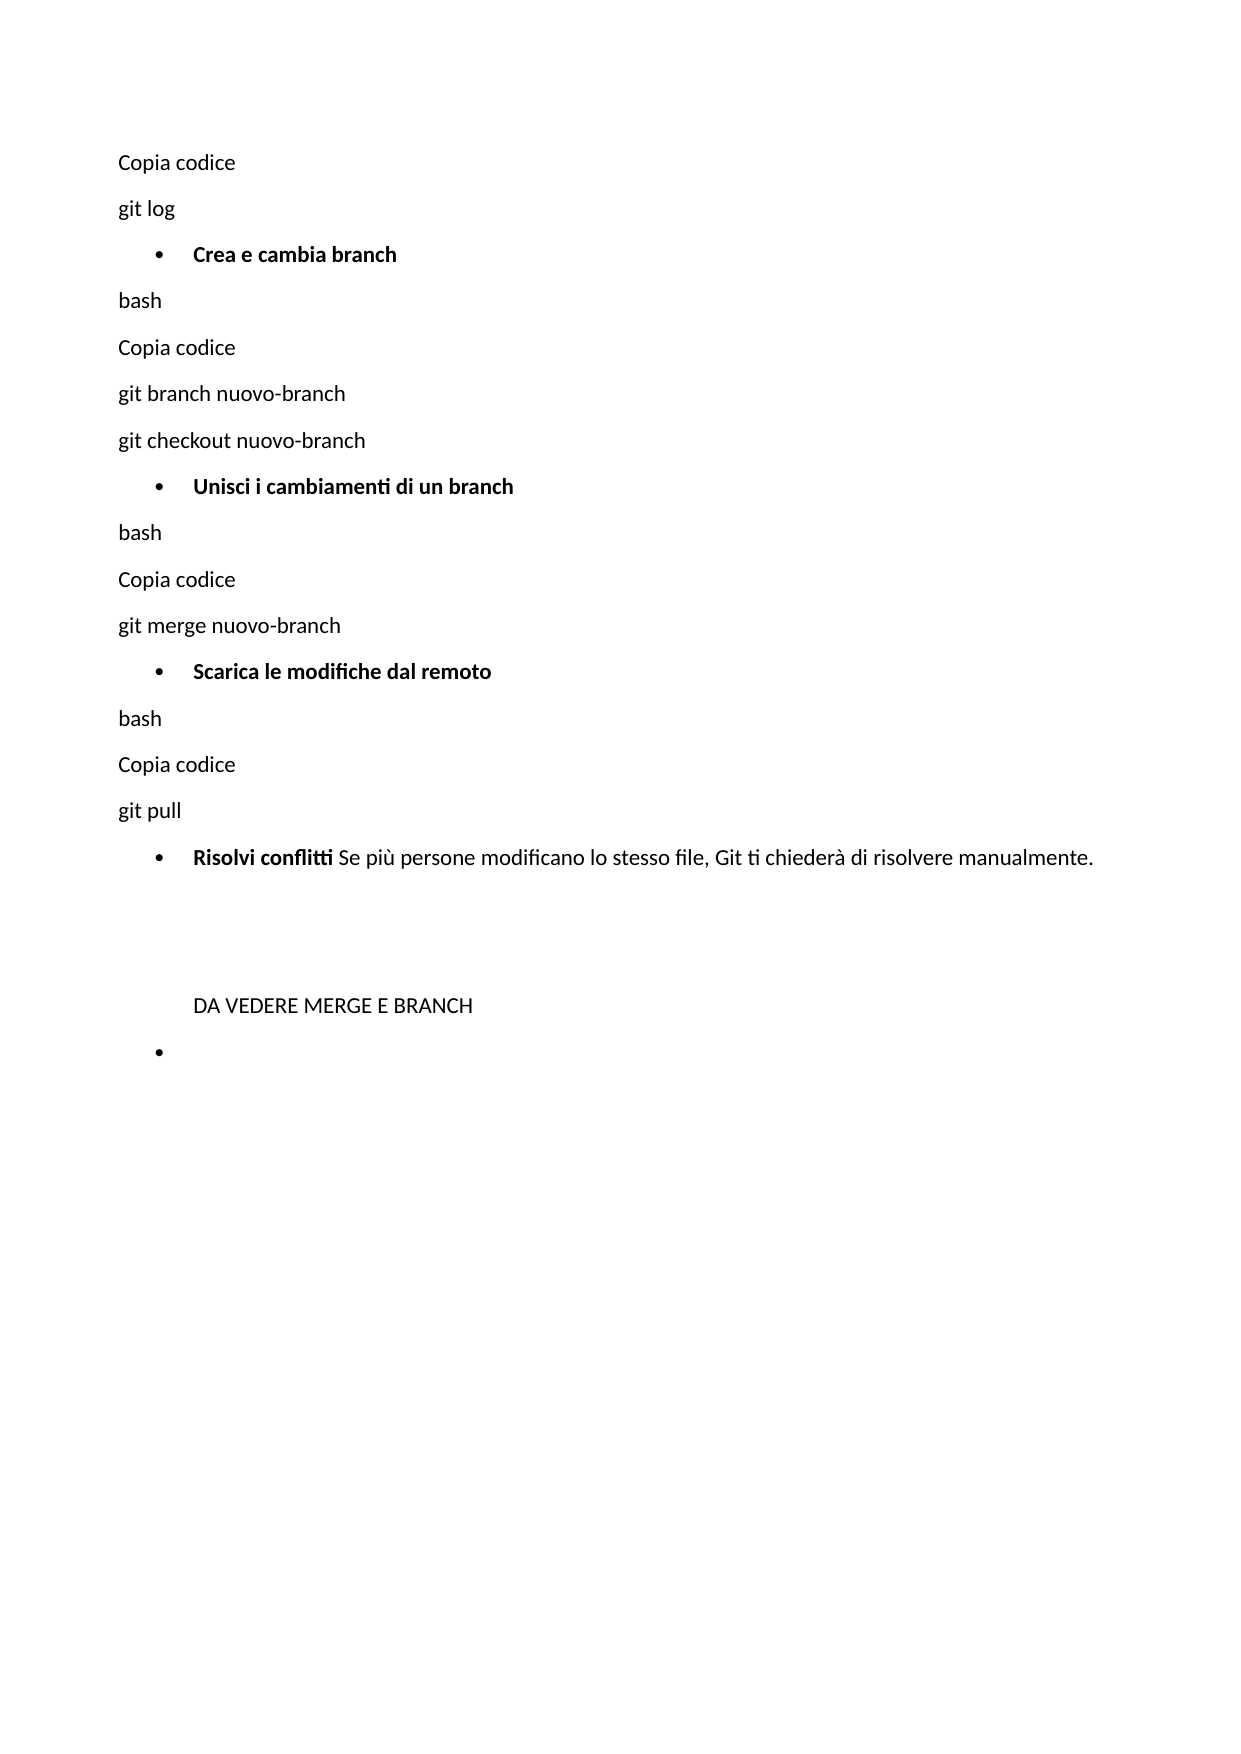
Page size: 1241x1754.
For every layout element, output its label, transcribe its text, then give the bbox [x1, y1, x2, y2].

text Copia codice [118, 565, 1122, 593]
text bash [118, 287, 1122, 315]
list Scarica le modifiche dal remoto [156, 657, 1122, 686]
text git branch nuovo-branch [118, 379, 1122, 407]
list Risolvi conflitti Se più persone modificano lo stesso file, Git ti chiederà di risolvere manualmente. DA VEDERE MERGE E BRANCH [156, 843, 1122, 1019]
list Unisci i cambiamenti di un branch [156, 472, 1122, 500]
text git log [118, 194, 1122, 222]
text git merge nuovo-branch [118, 611, 1122, 639]
text git pull [118, 797, 1122, 824]
text Copia codice [118, 333, 1122, 361]
list Crea e cambia branch [156, 240, 1122, 268]
text Copia codice [118, 148, 1122, 176]
text bash [118, 518, 1122, 546]
text git checkout nuovo-branch [118, 426, 1122, 454]
text Copia codice [118, 750, 1122, 778]
text bash [118, 704, 1122, 732]
